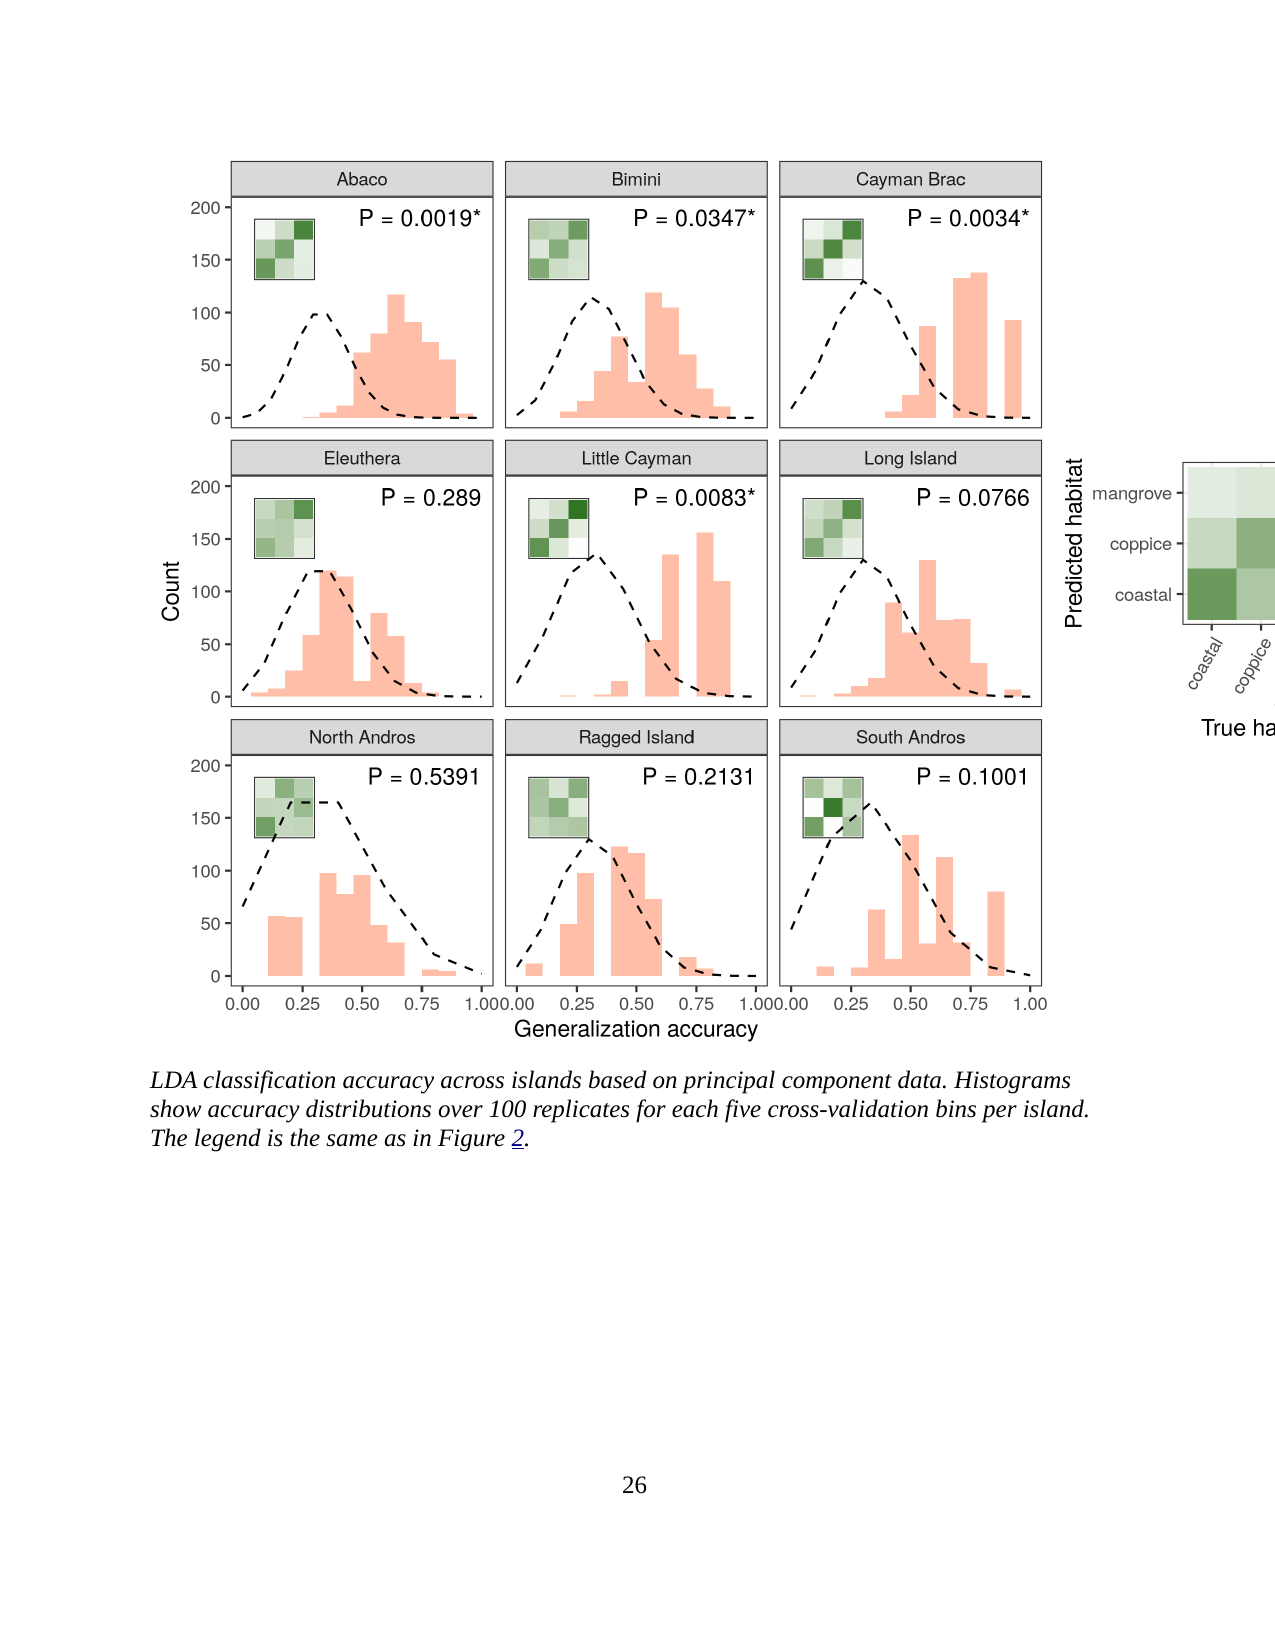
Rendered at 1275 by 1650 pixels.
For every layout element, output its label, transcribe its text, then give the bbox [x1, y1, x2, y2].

text LDA classification accuracy across islands based on principal component data. Histograms show accuracy distributions over 100 replicates for each five cross-validation bins per island. The legend is the same as in Figure 2. [150, 1066, 1125, 1152]
picture [150, 150, 1275, 1053]
